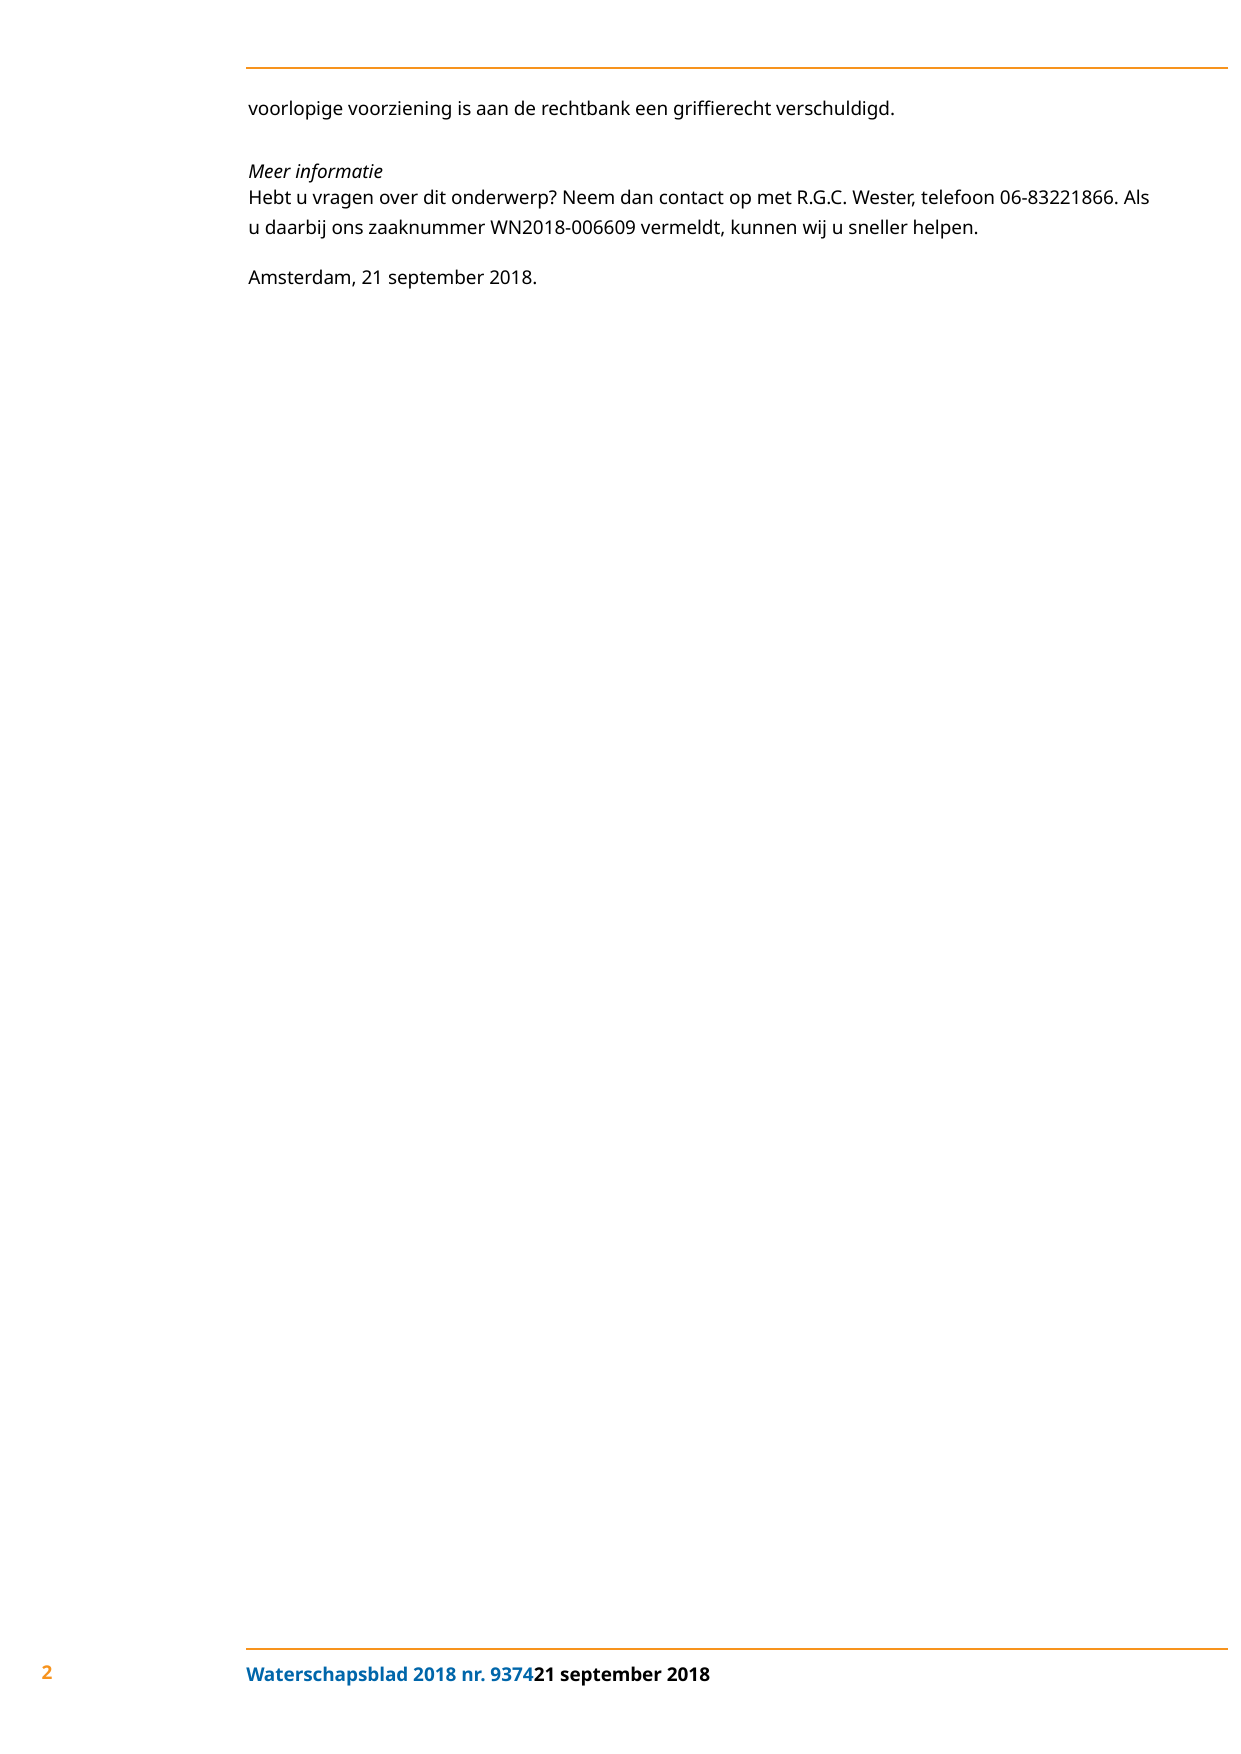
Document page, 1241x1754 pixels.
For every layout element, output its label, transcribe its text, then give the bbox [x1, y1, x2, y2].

text voorlopige voorziening is aan de rechtbank een griffierecht verschuldigd. [248, 95, 1152, 121]
text Amsterdam, 21 september 2018. [248, 264, 1152, 290]
text Meer informatie [248, 159, 1152, 184]
picture [41, 47, 231, 172]
text Hebt u vragen over dit onderwerp? Neem dan contact op met R.G.C. Wester, telefoon 06-83221866. Als u daarbij ons zaaknummer WN2018-006609 vermeldt, kunnen wij u sneller helpen. [248, 184, 1152, 240]
